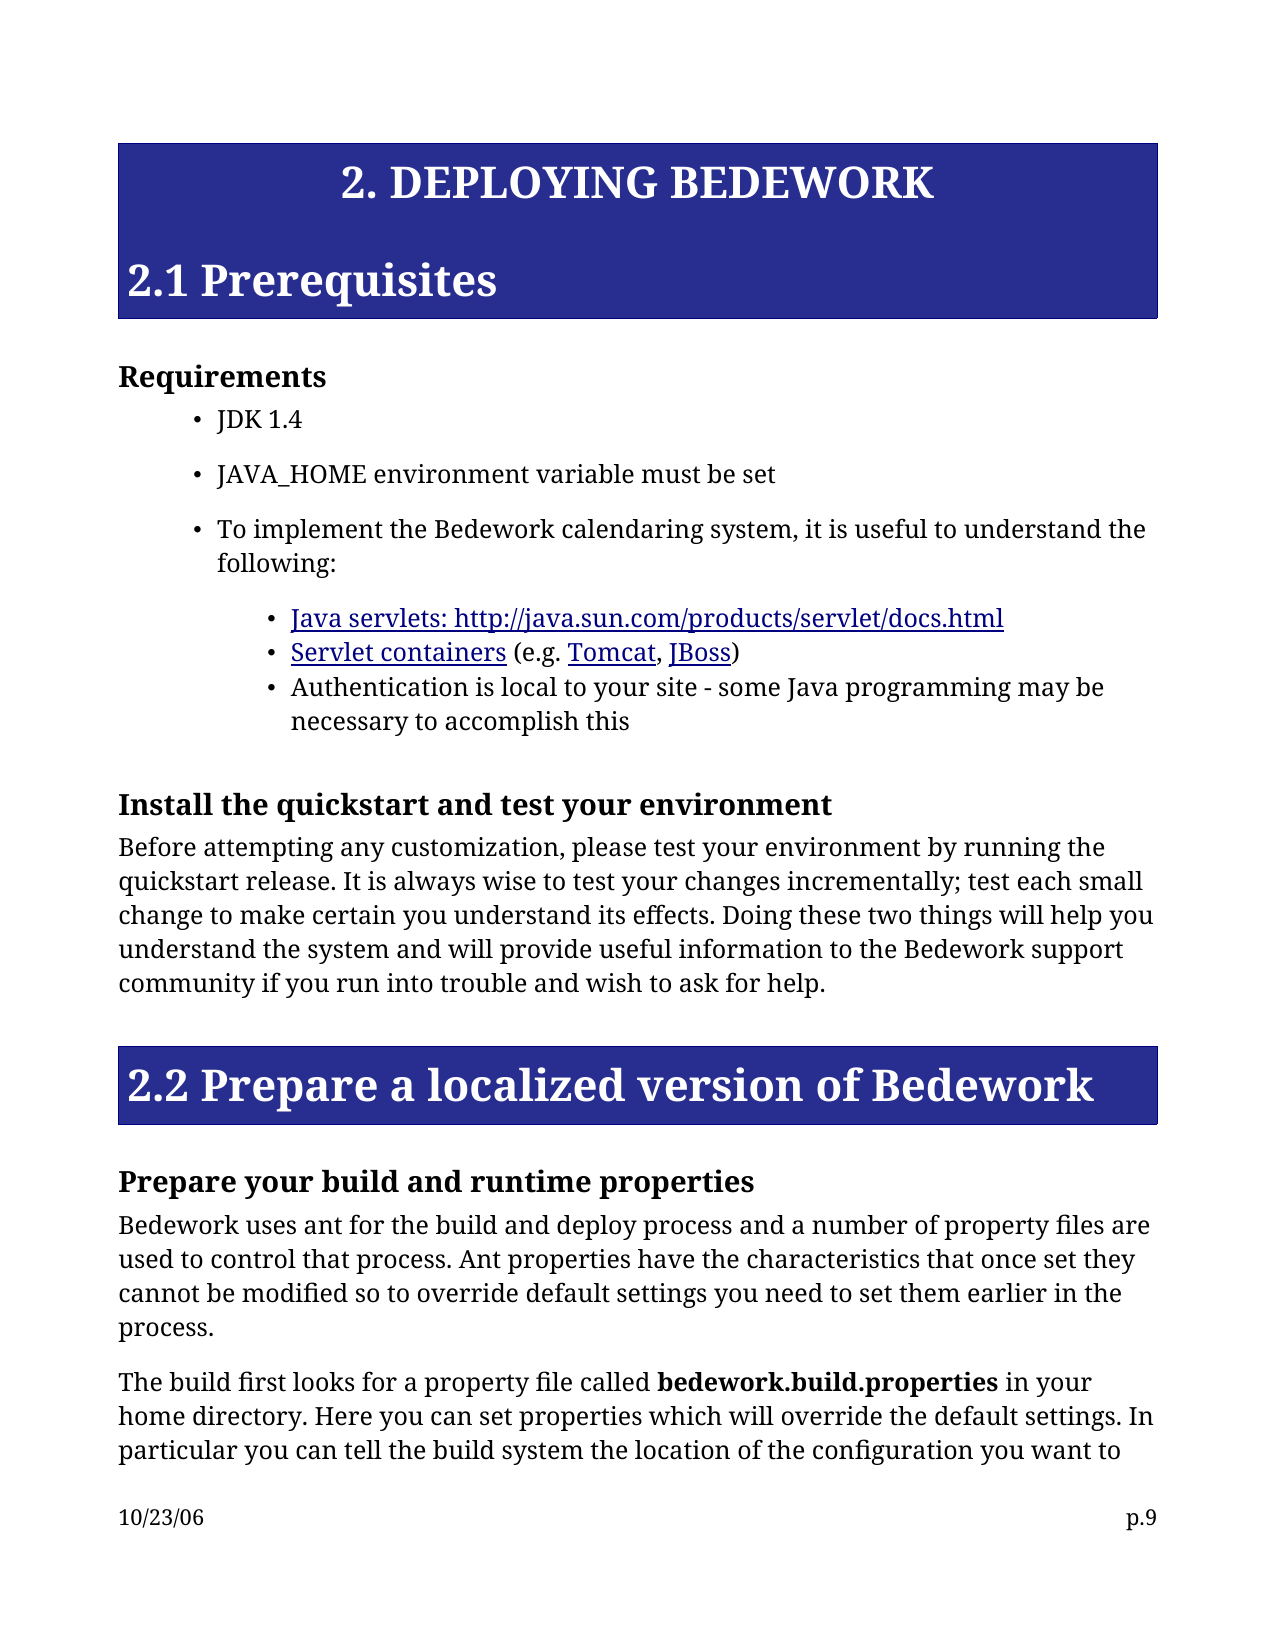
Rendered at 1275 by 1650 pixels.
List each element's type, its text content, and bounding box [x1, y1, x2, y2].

list Servlet containers (e.g. Tomcat, JBoss) [267, 635, 1157, 669]
text The build first looks for a property file called bedework.build.properties in your home directory. Here you can set properties which will override the default settings. In particular you can tell the build system the location of the configuration you want to [118, 1365, 1157, 1467]
subtitle Prepare your build and runtime properties [118, 1162, 1157, 1201]
text Before attempting any customization, please test your environment by running the quickstart release. It is always wise to test your changes incrementally; test each small change to make certain you understand its effects. Doing these two things will help you understand the system and will provide useful information to the Bedework support community if you run into trouble and wish to ask for help. [118, 829, 1157, 1000]
text Bedework uses ant for the build and deploy process and a number of property files are used to control that process. Ant properties have the characteristics that once set they cannot be modified so to override default settings you need to set them earlier in the process. [118, 1207, 1157, 1344]
list JAVA_HOME environment variable must be set [193, 457, 1157, 491]
list Java servlets: http://java.sun.com/products/servlet/docs.html [267, 601, 1157, 635]
subtitle 2.2 Prepare a localized version of Bedework [119, 1047, 1157, 1124]
subtitle 2.1 Prerequisites [119, 240, 1157, 318]
subtitle 2. DEPLOYING BEDEWORK [119, 144, 1157, 212]
subtitle Install the quickstart and test your environment [118, 784, 1157, 823]
list Authentication is local to your site - some Java programming may be necessary to accomplish this [267, 669, 1157, 737]
list To implement the Bedework calendaring system, it is useful to understand the following: [193, 512, 1157, 580]
list JDK 1.4 [193, 402, 1157, 436]
subtitle Requirements [118, 356, 1157, 396]
